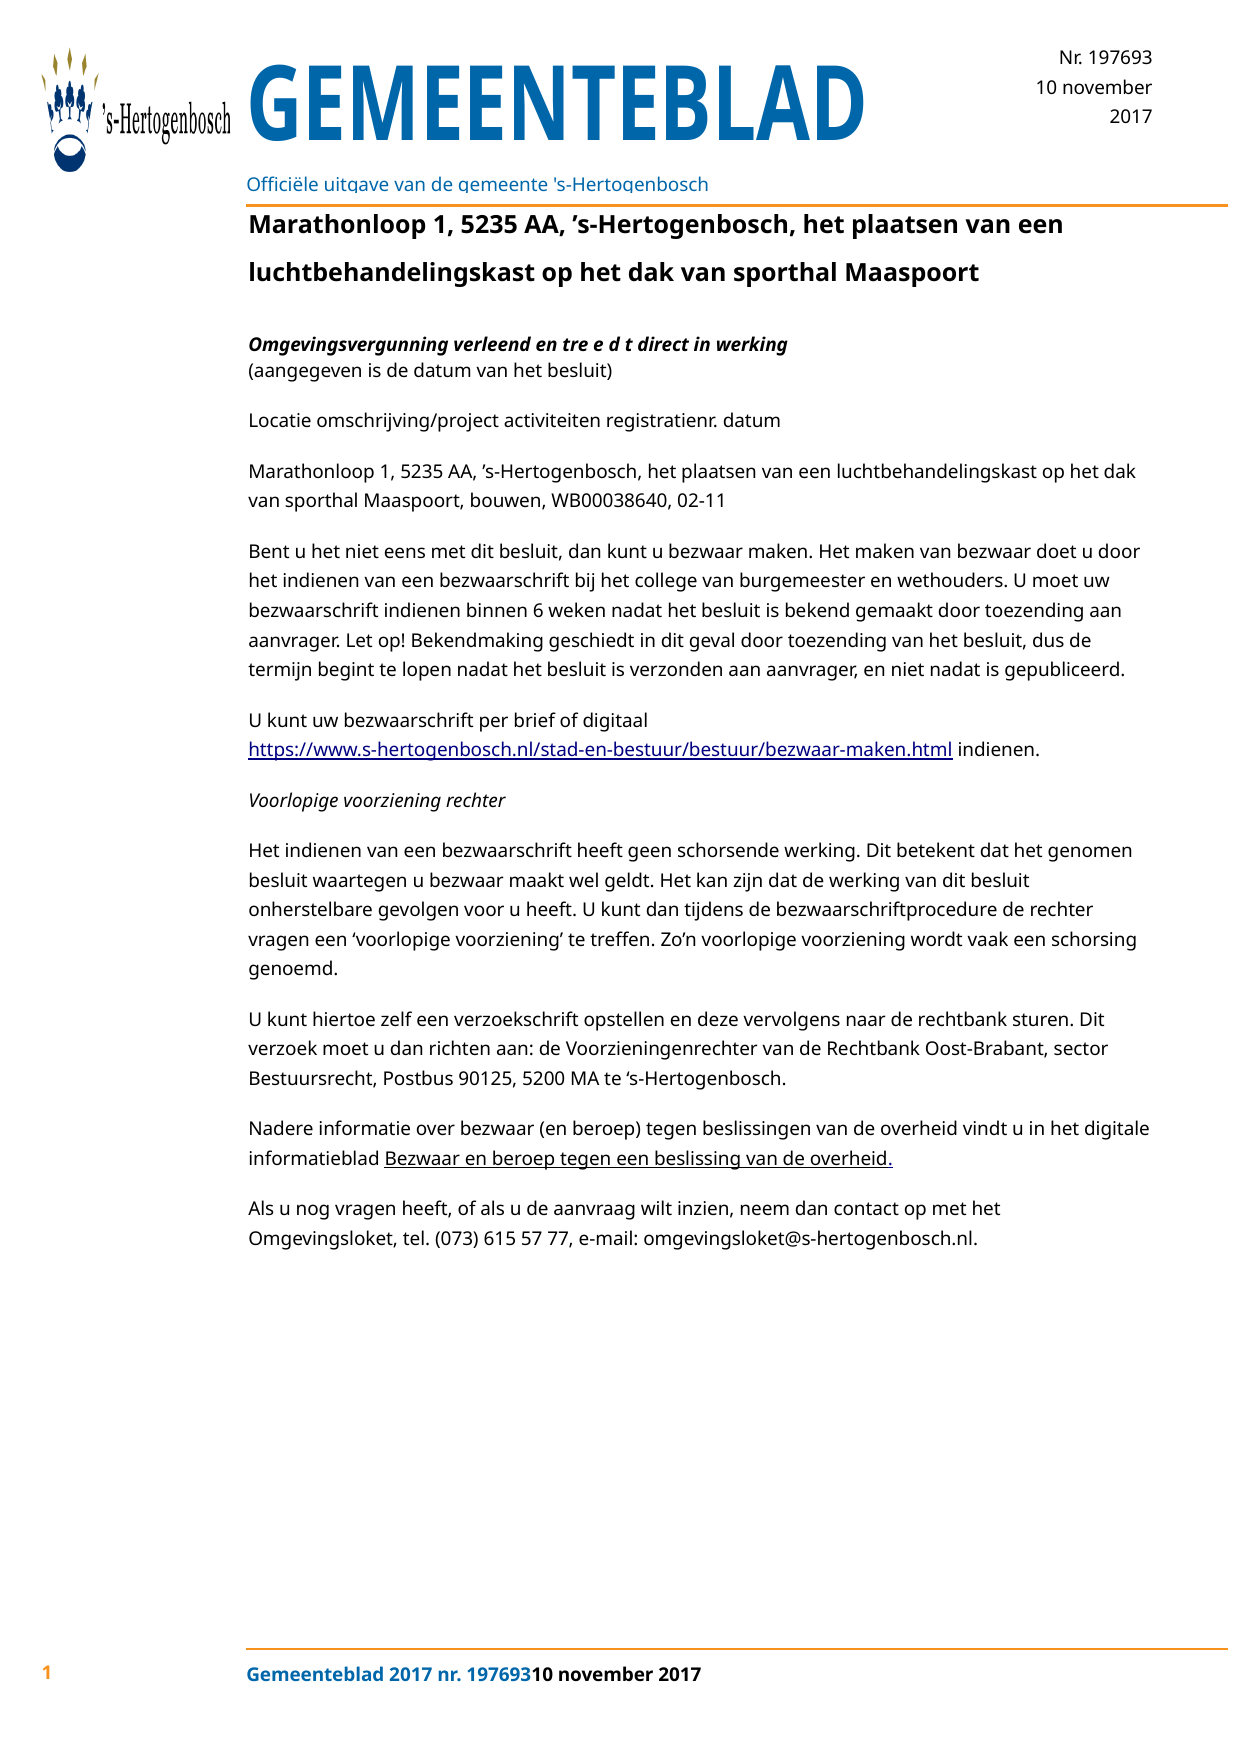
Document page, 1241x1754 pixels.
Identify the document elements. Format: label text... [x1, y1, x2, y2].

text U kunt uw bezwaarschrift per brief of digitaal https://www.s-hertogenbosch.nl/stad-en-bestuur/bestuur/bezwaar-maken.html indienen. [248, 707, 1152, 762]
text Voorlopige voorziening rechter [248, 787, 1152, 812]
text U kunt hiertoe zelf een verzoekschrift opstellen en deze vervolgens naar de rechtbank sturen. Dit verzoek moet u dan richten aan: de Voorzieningenrechter van de Rechtbank Oost-Brabant, sector Bestuursrecht, Postbus 90125, 5200 MA te ‘s-Hertogenbosch. [248, 1006, 1152, 1091]
text Het indienen van een bezwaarschrift heeft geen schorsende werking. Dit betekent dat het genomen besluit waartegen u bezwaar maakt wel geldt. Het kan zijn dat de werking van dit besluit onherstelbare gevolgen voor u heeft. U kunt dan tijdens de bezwaarschriftprocedure de rechter vragen een ‘voorlopige voorziening’ te treffen. Zo’n voorlopige voorziening wordt vaak een schorsing genoemd. [248, 837, 1152, 981]
text (aangegeven is de datum van het besluit) [248, 357, 1152, 383]
text Locatie omschrijving/project activiteiten registratienr. datum [248, 408, 1152, 433]
text Marathonloop 1, 5235 AA, ’s-Hertogenbosch, het plaatsen van een luchtbehandelingskast op het dak van sporthal Maaspoort [248, 207, 1152, 288]
text Nadere informatie over bezwaar (en beroep) tegen beslissingen van de overheid vindt u in het digitale informatieblad Bezwaar en beroep tegen een beslissing van de overheid. [248, 1116, 1152, 1171]
text Bent u het niet eens met dit besluit, dan kunt u bezwaar maken. Het maken van bezwaar doet u door het indienen van een bezwaarschrift bij het college van burgemeester en wethouders. U moet uw bezwaarschrift indienen binnen 6 weken nadat het besluit is bekend gemaakt door toezending aan aanvrager. Let op! Bekendmaking geschiedt in dit geval door toezending van het besluit, dus de termijn begint te lopen nadat het besluit is verzonden aan aanvrager, en niet nadat is gepubliceerd. [248, 538, 1152, 682]
text Omgevingsvergunning verleend en tre e d t direct in werking [248, 331, 1152, 357]
text Als u nog vragen heeft, of als u de aanvraag wilt inzien, neem dan contact op met het Omgevingsloket, tel. (073) 615 57 77, e-mail: omgevingsloket@s-hertogenbosch.nl. [248, 1196, 1152, 1251]
picture [41, 47, 231, 172]
text Marathonloop 1, 5235 AA, ’s-Hertogenbosch, het plaatsen van een luchtbehandelingskast op het dak van sporthal Maaspoort, bouwen, WB00038640, 02-11 [248, 458, 1152, 513]
